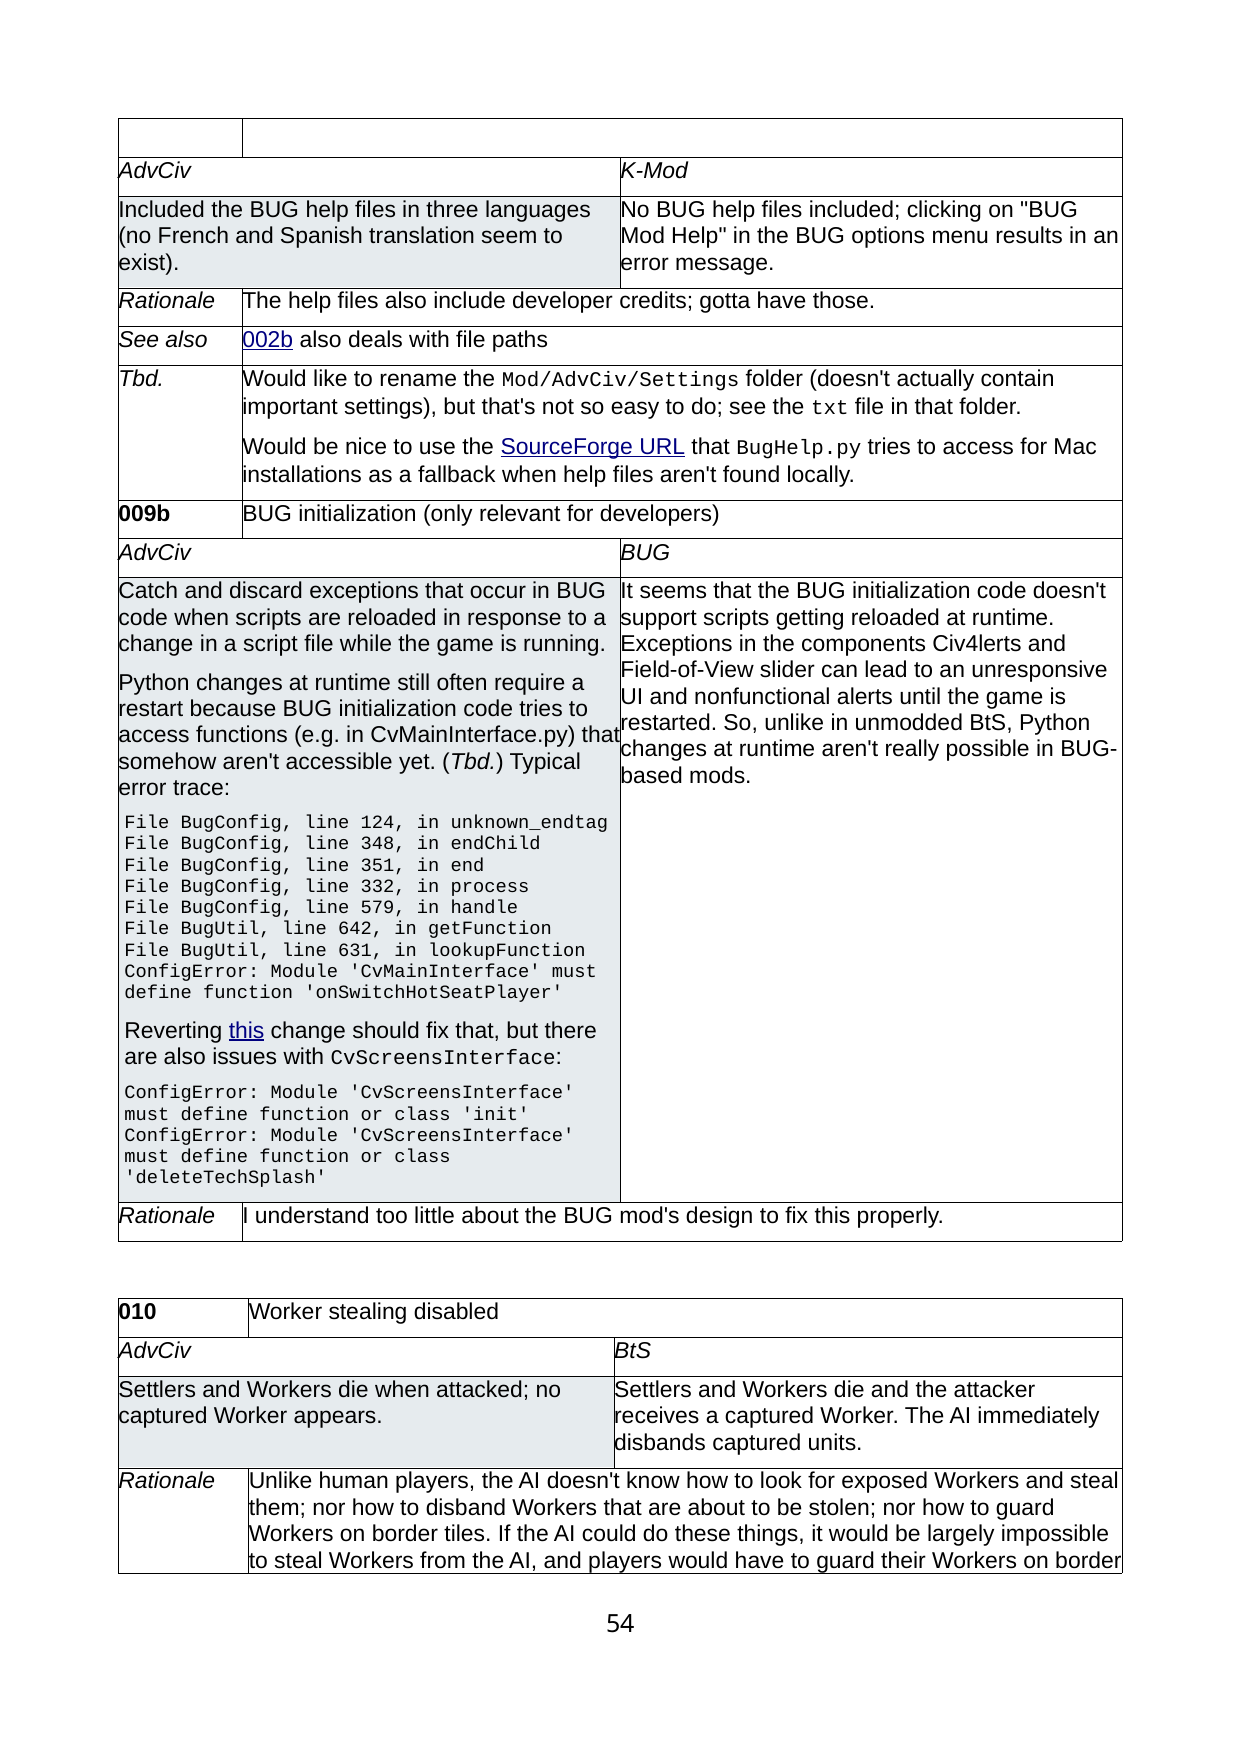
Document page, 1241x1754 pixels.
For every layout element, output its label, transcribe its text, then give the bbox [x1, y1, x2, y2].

table_cell BUG initialization (only relevant for developers) [243, 501, 1122, 538]
table_cell The help files also include developer credits; gotta have those. [243, 289, 1122, 326]
table_header [243, 119, 1122, 157]
table_cell Rationale [119, 1203, 242, 1241]
table_cell I understand too little about the BUG mod's design to fix this properly. [243, 1203, 1122, 1241]
table_cell Tbd. [119, 366, 242, 499]
table_cell BtS [615, 1338, 1122, 1376]
table_cell Would like to rename the Mod/AdvCiv/Settings folder (doesn't actually contain important settings), but that's not so easy to do; see the txt file in that folder. Would be nice to use the SourceForge URL that BugHelp.py tries to access for Mac installations as a fallback when help files aren't found locally. [243, 366, 1122, 499]
table_cell 009b [119, 501, 242, 538]
table_cell It seems that the BUG initialization code doesn't support scripts getting reloaded at runtime. Exceptions in the components Civ4lerts and Field-of-View slider can lead to an unresponsive UI and nonfunctional alerts until the game is restarted. So, unlike in unmodded BtS, Python changes at runtime aren't really possible in BUG-based mods. [621, 578, 1122, 1202]
table_cell K-Mod [621, 158, 1122, 196]
table_cell See also [119, 327, 242, 365]
table_cell Unlike human players, the AI doesn't know how to look for exposed Workers and steal them; nor how to disband Workers that are about to be stolen; nor how to guard Workers on border tiles. If the AI could do these things, it would be largely impossible to steal Workers from the AI, and players would have to guard their Workers on border [249, 1469, 1122, 1573]
table_header 010 [119, 1299, 248, 1337]
table_cell AdvCiv [119, 1338, 614, 1376]
table_header [119, 119, 242, 157]
table_cell Catch and discard exceptions that occur in BUG code when scripts are reloaded in response to a change in a script file while the game is running. Python changes at runtime still often require a restart because BUG initialization code tries to access functions (e.g. in CvMainInterface.py) that somehow aren't accessible yet. (Tbd.) Typical error trace: File BugConfig, line 124, in unknown_endtag File BugConfig, line 348, in endChild File BugConfig, line 351, in end File BugConfig, line 332, in process File BugConfig, line 579, in handle File BugUtil, line 642, in getFunction File BugUtil, line 631, in lookupFunction ConfigError: Module 'CvMainInterface' must define function 'onSwitchHotSeatPlayer' Reverting this change should fix that, but there are also issues with CvScreensInterface: ConfigError: Module 'CvScreensInterface' must define function or class 'init' ConfigError: Module 'CvScreensInterface' must define function or class 'deleteTechSplash' [119, 578, 620, 1202]
table_cell Rationale [119, 289, 242, 326]
table_cell No BUG help files included; clicking on "BUG Mod Help" in the BUG options menu results in an error message. [621, 197, 1122, 287]
table_header Worker stealing disabled [249, 1299, 1122, 1337]
table_cell AdvCiv [119, 539, 620, 577]
table_cell Rationale [119, 1469, 248, 1573]
table_cell 002b also deals with file paths [243, 327, 1122, 365]
table_cell Included the BUG help files in three languages (no French and Spanish translation seem to exist). [119, 197, 620, 287]
table_cell AdvCiv [119, 158, 620, 196]
table_cell Settlers and Workers die and the attacker receives a captured Worker. The AI immediately disbands captured units. [615, 1377, 1122, 1467]
table_cell BUG [621, 539, 1122, 577]
table_cell Settlers and Workers die when attacked; no captured Worker appears. [119, 1377, 614, 1467]
